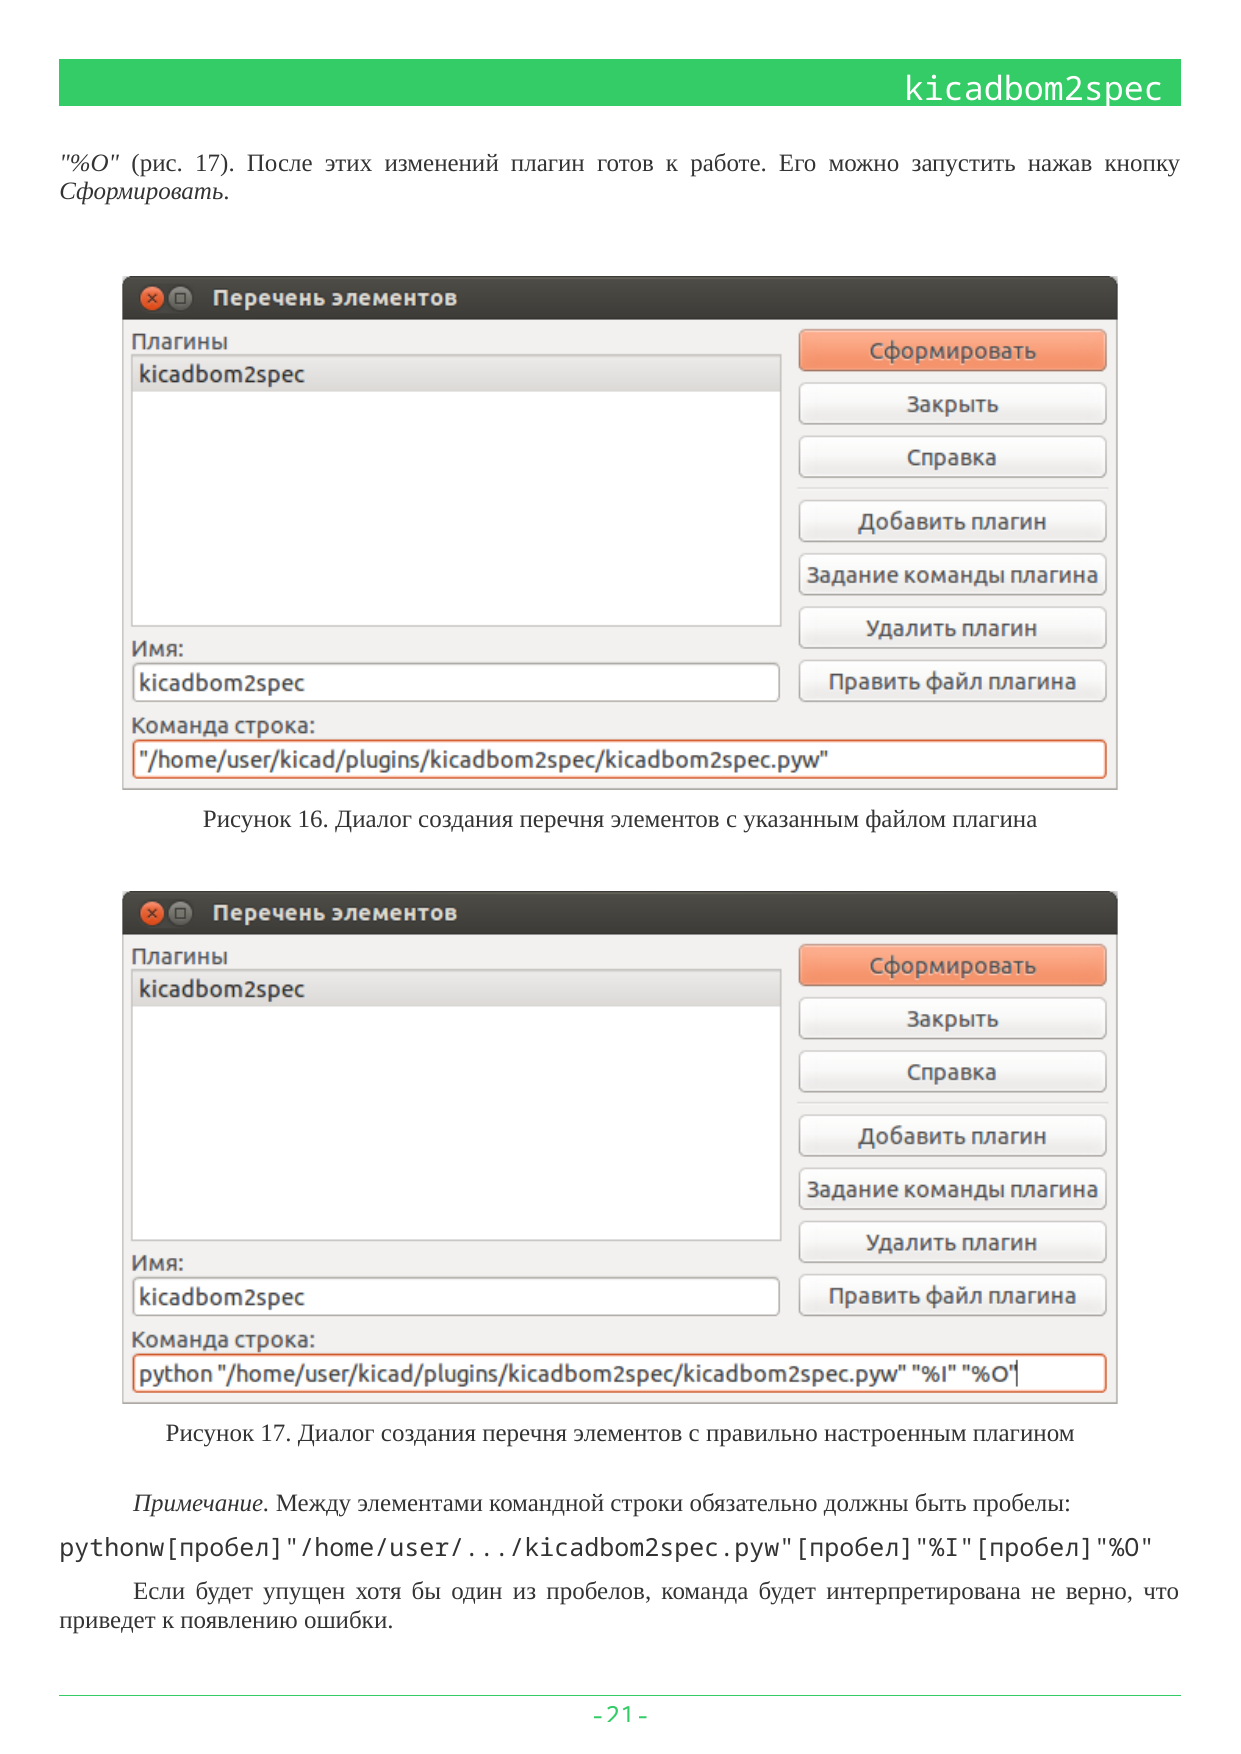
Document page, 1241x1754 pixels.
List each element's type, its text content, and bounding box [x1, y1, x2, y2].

picture [122, 891, 1118, 1404]
text "%O" (рис. 17). После этих изменений плагин готов к работе. Его можно запустить нажав кнопку Сформировать. [59, 148, 1181, 205]
text pythonw[пробел]"/home/user/.../kicadbom2spec.pyw"[пробел]"%I"[пробел]"%O" [59, 1529, 1181, 1564]
text Рисунок 17. Диалог создания перечня элементов с правильно настроенным плагином [110, 1404, 1130, 1447]
picture [122, 276, 1118, 790]
text Если будет упущен хотя бы один из пробелов, команда будет интерпретирована не верно, что приведет к появлению ошибки. [59, 1576, 1181, 1634]
text Примечание. Между элементами командной строки обязательно должны быть пробелы: [59, 1488, 1181, 1517]
text Рисунок 16. Диалог создания перечня элементов с указанным файлом плагина [114, 790, 1126, 832]
